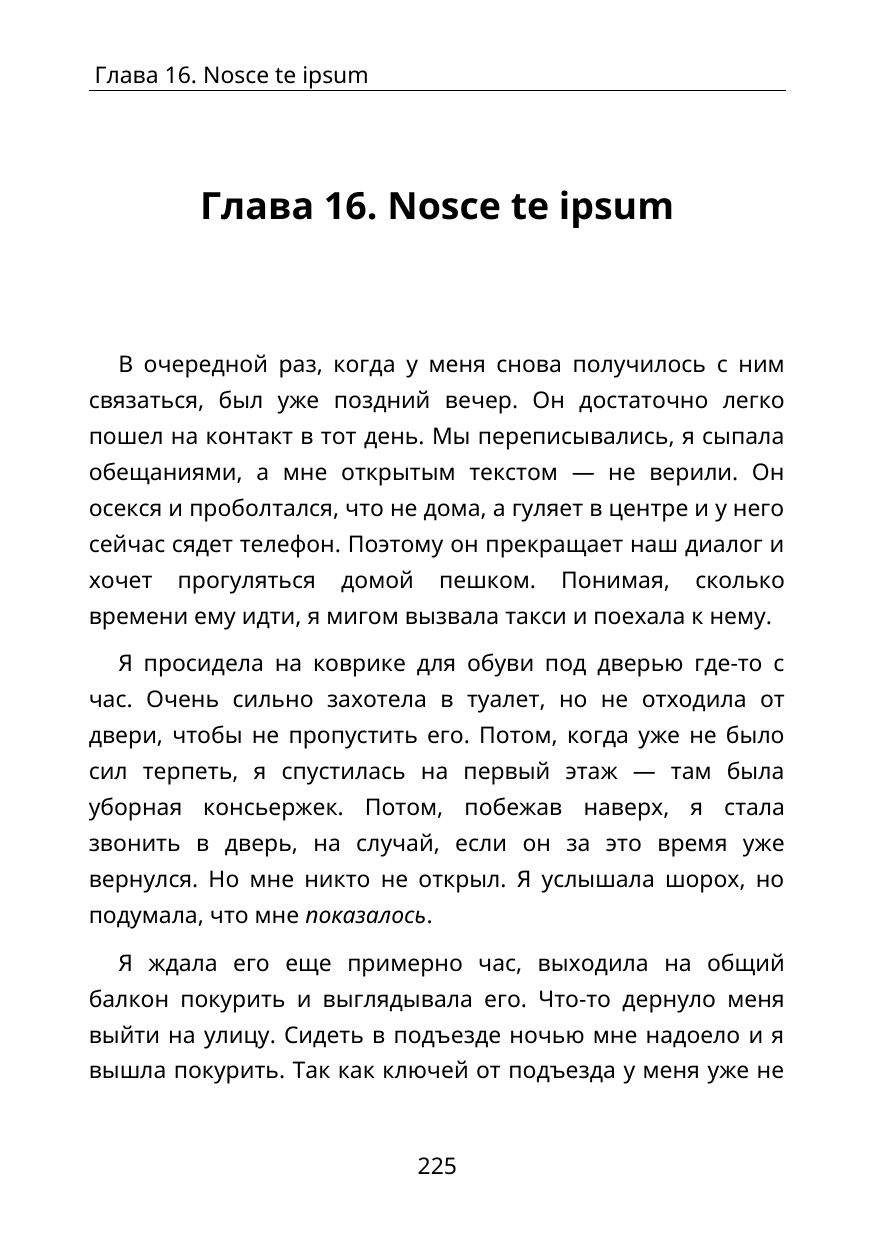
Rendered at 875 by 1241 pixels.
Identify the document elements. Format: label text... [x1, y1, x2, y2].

text Я ждала его еще примерно час, выходила на общий балкон покурить и выглядывала его. Что-то дернуло меня выйти на улицу. Сидеть в подъезде ночью мне надоело и я вышла покурить. Так как ключей от подъезда у меня уже не [88, 947, 786, 1086]
text В очередной раз, когда у меня снова получилось с ним связаться, был уже поздний вечер. Он достаточно легко пошел на контакт в тот день. Мы переписывались, я сыпала обещаниями, а мне открытым текстом — не верили. Он осекся и проболтался, что не дома, а гуляет в центре и у него сейчас сядет телефон. Поэтому он прекращает наш диалог и хочет прогуляться домой пешком. Понимая, сколько времени ему идти, я мигом вызвала такси и поехала к нему. [88, 348, 786, 631]
text Я просидела на коврике для обуви под дверью где-то с час. Очень сильно захотела в туалет, но не отходила от двери, чтобы не пропустить его. Потом, когда уже не было сил терпеть, я спустилась на первый этаж — там была уборная консьержек. Потом, побежав наверх, я стала звонить в дверь, на случай, если он за это время уже вернулся. Но мне никто не открыл. Я услышала шорох, но подумала, что мне показалось. [88, 647, 786, 930]
subtitle Глава 16. Nosce te ipsum [88, 179, 786, 230]
